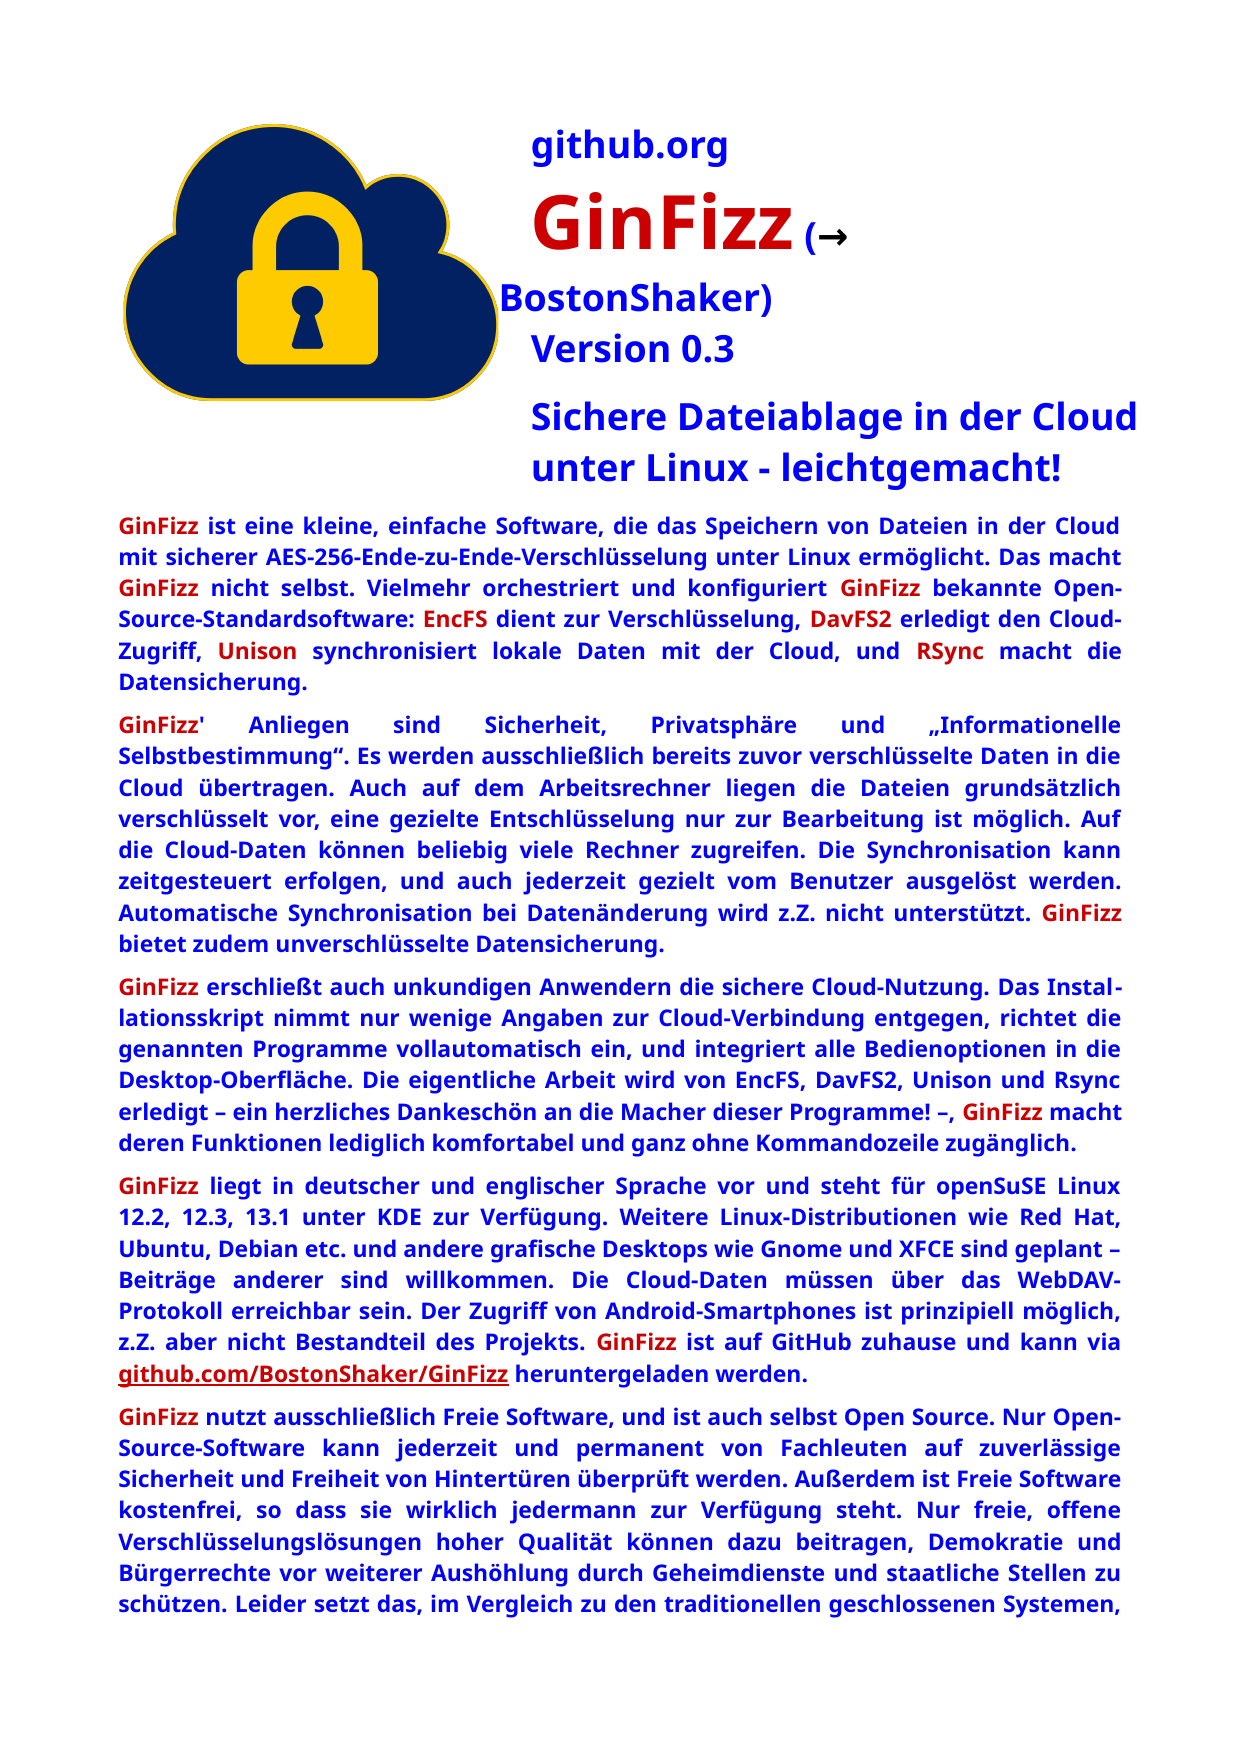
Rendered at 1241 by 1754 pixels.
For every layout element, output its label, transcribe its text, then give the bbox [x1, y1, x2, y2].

text [118, 322, 123, 373]
text Sichere Dateiablage in der Cloud [118, 391, 1199, 442]
text GinFizz liegt in deutscher und englischer Sprache vor und steht für openSuSE Linux 12.2, 12.3, 13.1 unter KDE zur Verfügung. Weitere Linux-Distributionen wie Red Hat, Ubuntu, Debian etc. und andere grafische Desktops wie Gnome und XFCE sind geplant – Beiträge anderer sind willkommen. Die Cloud-Daten müssen über das WebDAV-Protokoll erreichbar sein. Der Zugriff von Android-Smartphones ist prinzipiell möglich, z.Z. aber nicht Bestandteil des Projekts. GinFizz ist auf GitHub zuhause und kann via github.com/BostonShaker/GinFizz heruntergeladen werden. [118, 1170, 1122, 1389]
text GinFizz nutzt ausschließlich Freie Software, und ist auch selbst Open Source. Nur Open-Source-Software kann jederzeit und permanent von Fachleuten auf zuverlässige Sicherheit und Freiheit von Hintertüren überprüft werden. Außerdem ist Freie Software kostenfrei, so dass sie wirklich jedermann zur Verfügung steht. Nur freie, offene Verschlüsselungs­lösungen hoher Qualität kön­nen dazu beitragen, Demokratie und Bürgerrechte vor weiterer Aushöhlung durch Geheimdienste und staatliche Stellen zu schützen. Leider setzt das, im Vergleich zu den traditionellen geschlossenen Systemen, [118, 1401, 1122, 1619]
picture [123, 124, 499, 401]
text GinFizz ist eine kleine, einfache Software, die das Speichern von Dateien in der Cloud mit sicherer AES-256-Ende-zu-Ende-Verschlüsselung unter Linux ermöglicht. Das macht GinFizz nicht selbst. Vielmehr orchestriert und konfiguriert GinFizz bekannte Open-Source-Stan­dardsoftware: EncFS dient zur Verschlüsselung, DavFS2 erledigt den Cloud-Zugriff, Unison synchronisiert lokale Daten mit der Cloud, und RSync macht die Datensicherung. [118, 510, 1122, 697]
text github.org [118, 118, 1122, 169]
text GinFizz (→ BostonShaker) [499, 169, 1122, 322]
text unter Linux - leichtgemacht! [118, 442, 1199, 493]
text [118, 169, 123, 322]
text Version 0.3 [499, 322, 1122, 373]
text GinFizz erschließt auch unkundigen Anwendern die sichere Cloud-Nutzung. Das Instal­lationsskript nimmt nur wenige Angaben zur Cloud-Verbindung entgegen, richtet die genannten Programme vollautomatisch ein, und integriert alle Bedienoptionen in die Desktop-Oberfläche. Die eigentliche Arbeit wird von EncFS, DavFS2, Unison und Rsync erledigt – ein herzliches Dankeschön an die Macher dieser Programme! –, GinFizz macht deren Funktionen lediglich komfortabel und ganz ohne Kommandozeile zugänglich. [118, 971, 1122, 1158]
text GinFizz' Anliegen sind Sicherheit, Privatsphäre und „Informationelle Selbstbestimmung“. Es werden ausschließlich bereits zuvor verschlüsselte Daten in die Cloud übertragen. Auch auf dem Arbeitsrechner liegen die Dateien grundsätzlich verschlüsselt vor, eine gezielte Entschlüsselung nur zur Bearbeitung ist möglich. Auf die Cloud-Daten können beliebig viele Rechner zugreifen. Die Synchronisation kann zeitgesteuert erfolgen, und auch jeder­zeit gezielt vom Benutzer ausgelöst werden. Automatische Synchronisation bei Datenän­derung wird z.Z. nicht unterstützt. GinFizz bietet zudem unverschlüsselte Datensicherung. [118, 709, 1122, 959]
